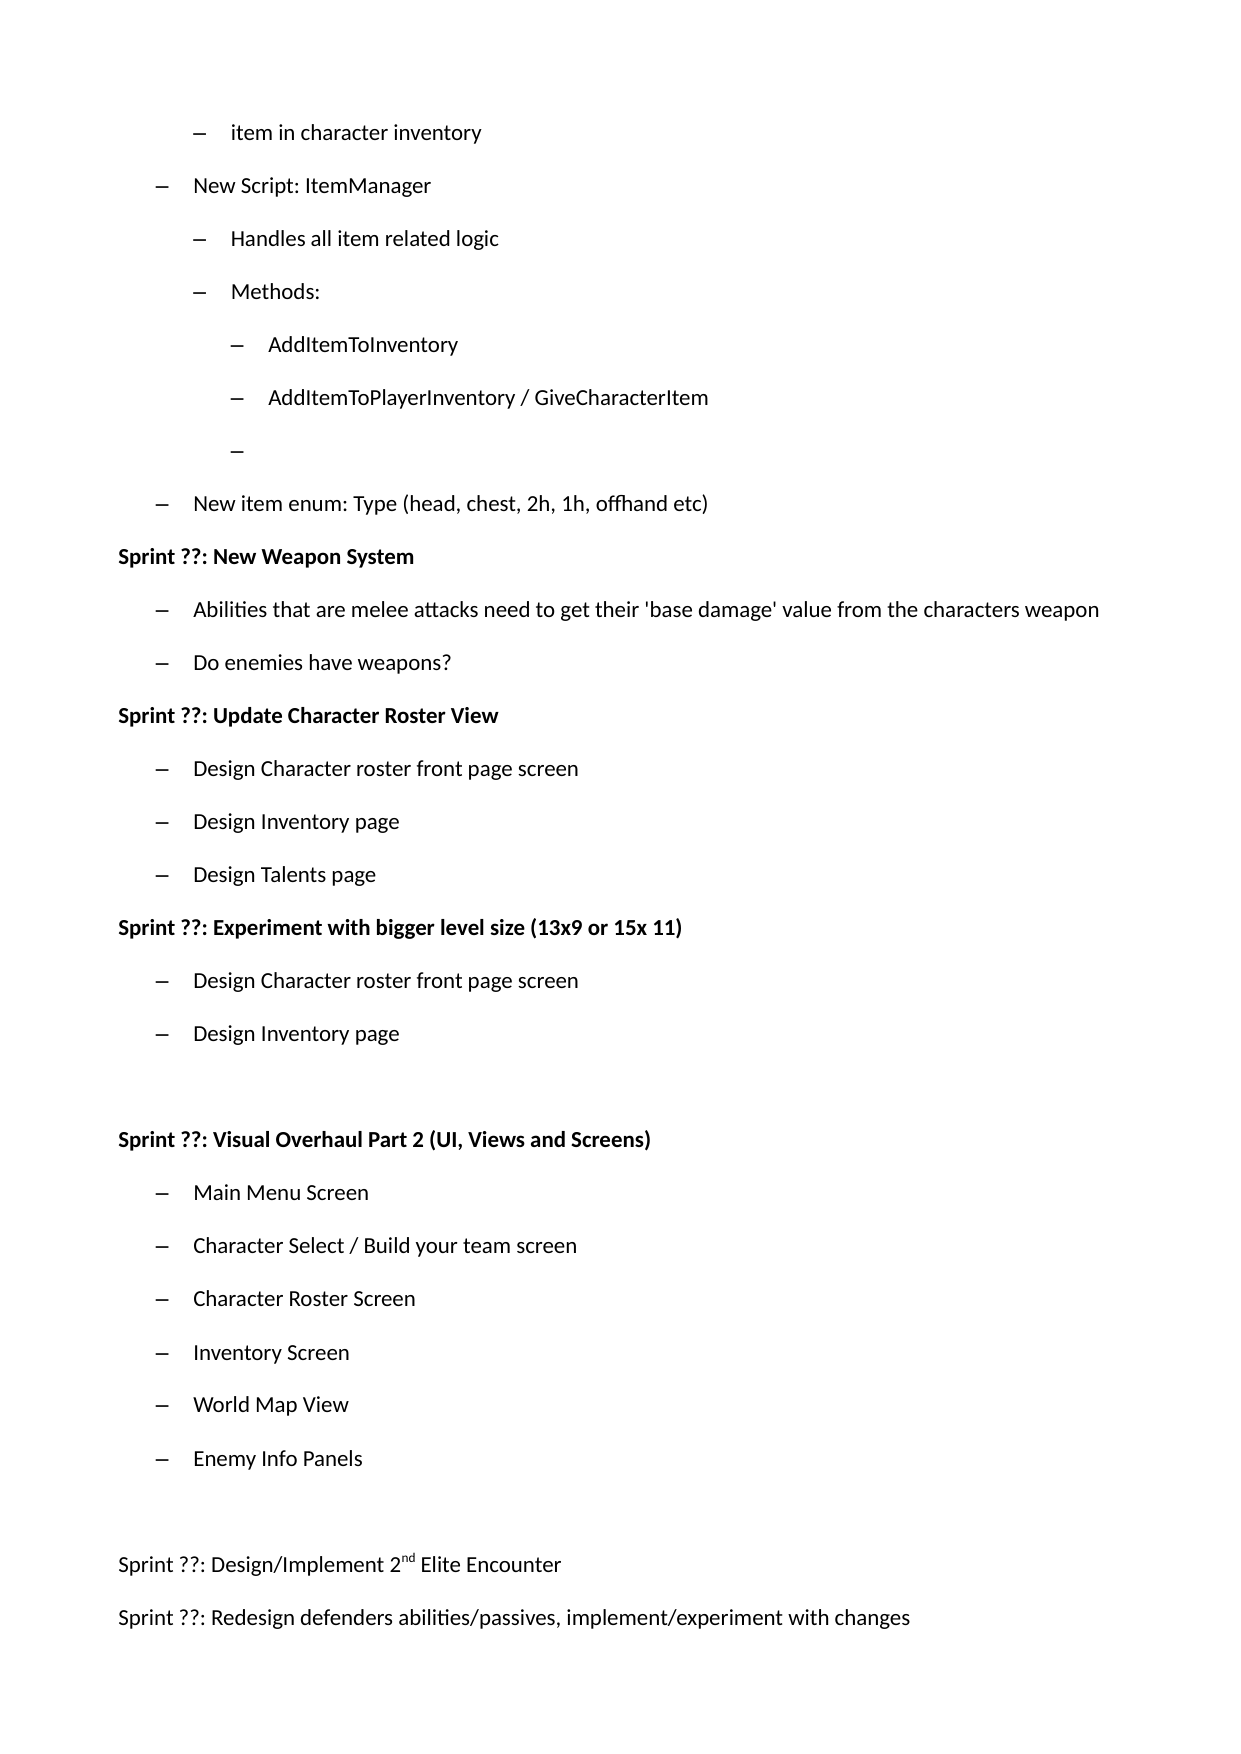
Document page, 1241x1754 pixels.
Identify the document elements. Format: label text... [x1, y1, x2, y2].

list Enemy Info Panels [156, 1444, 1122, 1472]
list Design Character roster front page screen [156, 754, 1122, 782]
list Main Menu Screen [156, 1178, 1122, 1207]
list AddItemToInventory [231, 330, 1122, 358]
text Sprint ??: Update Character Roster View [118, 701, 1122, 729]
list Design Character roster front page screen [156, 966, 1122, 994]
list World Map View [156, 1391, 1122, 1419]
text Sprint ??: Visual Overhaul Part 2 (UI, Views and Screens) [118, 1126, 1122, 1153]
list Design Talents page [156, 860, 1122, 888]
list Design Inventory page [156, 1019, 1122, 1047]
list item in character inventory [193, 118, 1122, 146]
text Sprint ??: Design/Implement 2nd Elite Encounter [118, 1550, 1122, 1578]
list Design Inventory page [156, 807, 1122, 835]
list Character Roster Screen [156, 1284, 1122, 1313]
text Sprint ??: Redesign defenders abilities/passives, implement/experiment with changes [118, 1603, 1122, 1631]
list Handles all item related logic [193, 224, 1122, 252]
text Sprint ??: New Weapon System [118, 542, 1122, 570]
list Do enemies have weapons? [156, 648, 1122, 676]
list Methods: [193, 277, 1122, 305]
list AddItemToPlayerInventory / GiveCharacterItem [231, 383, 1122, 411]
list Inventory Screen [156, 1338, 1122, 1366]
list Abilities that are melee attacks need to get their 'base damage' value from the characters weapon [156, 595, 1122, 623]
list New Script: ItemManager [156, 171, 1122, 199]
list New item enum: Type (head, chest, 2h, 1h, offhand etc) [156, 489, 1122, 517]
list Character Select / Build your team screen [156, 1232, 1122, 1259]
text Sprint ??: Experiment with bigger level size (13x9 or 15x 11) [118, 913, 1122, 941]
